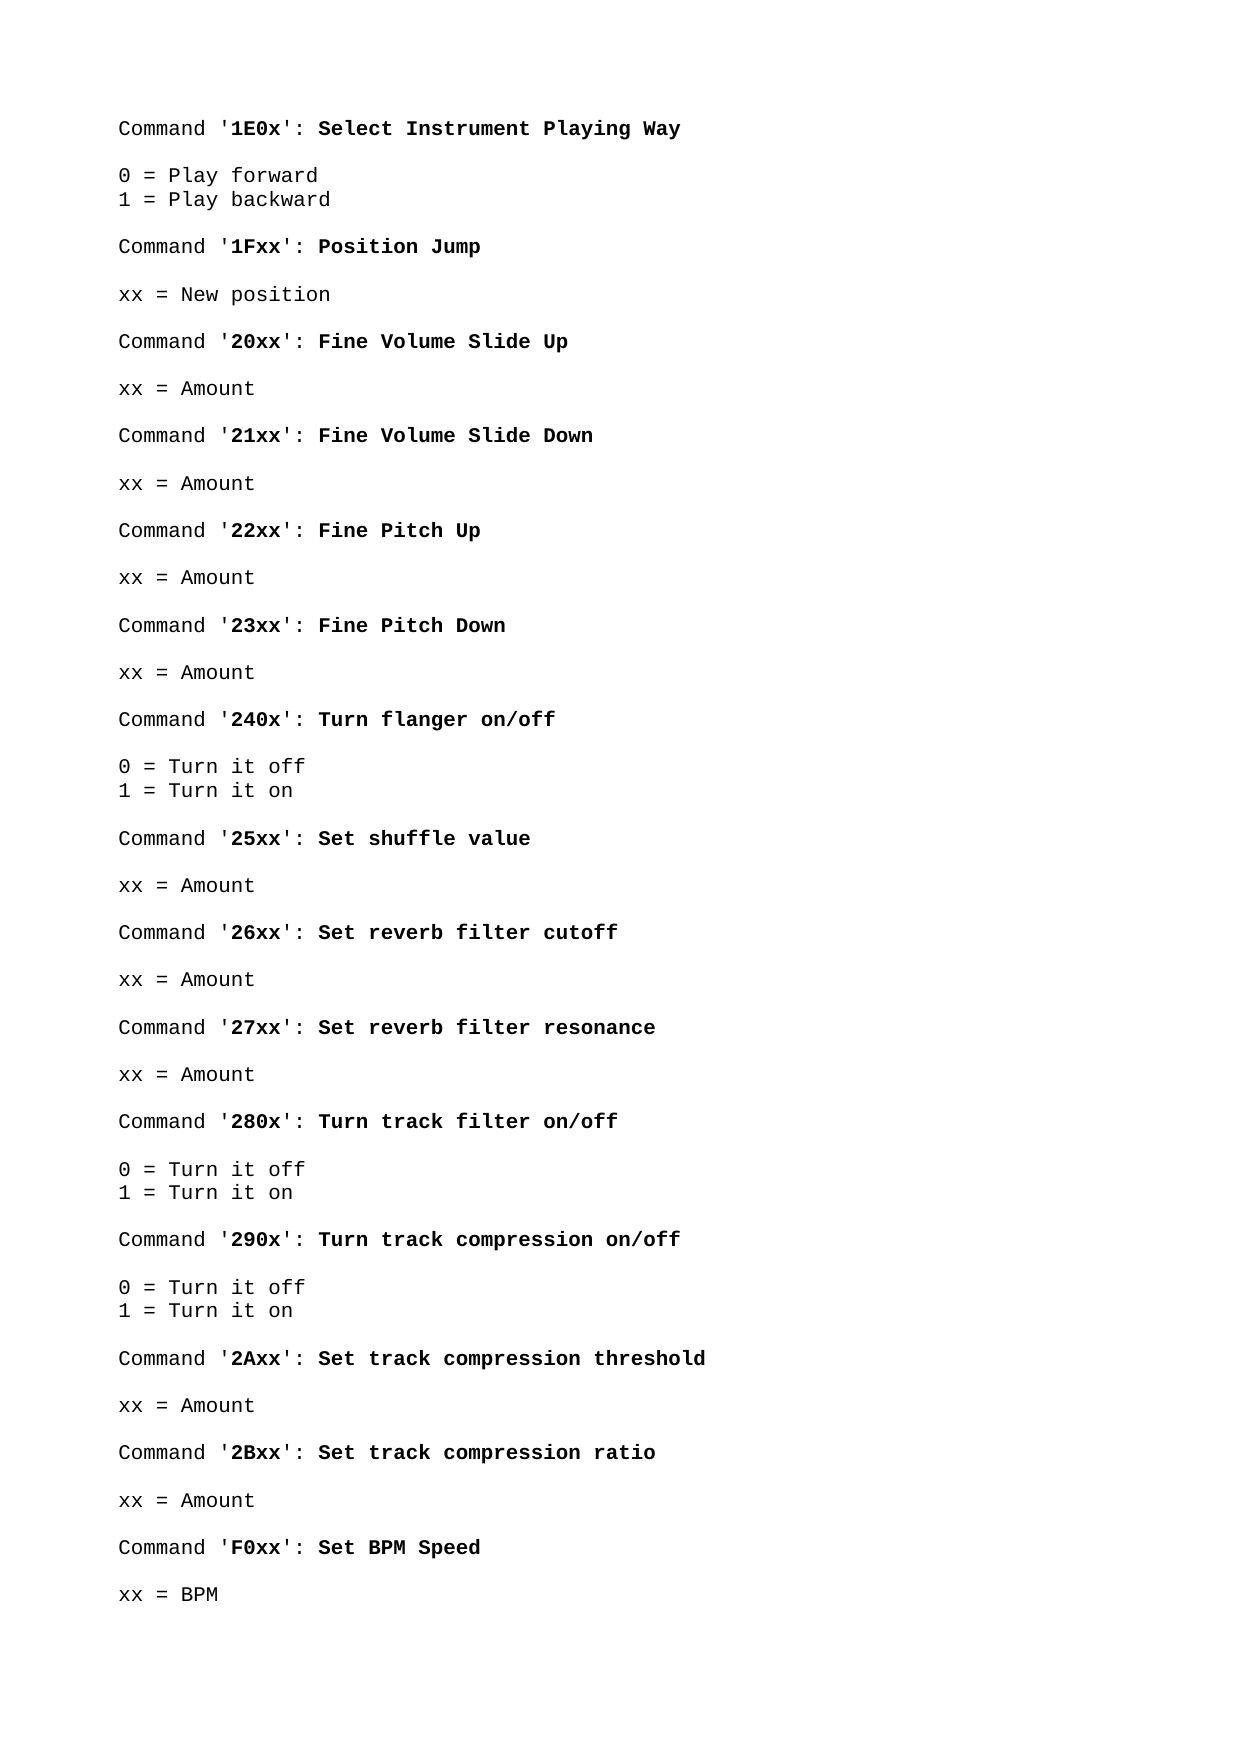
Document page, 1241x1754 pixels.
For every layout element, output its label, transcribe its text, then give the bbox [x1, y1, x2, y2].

text Command '2Bxx': Set track compression ratio [118, 1442, 1122, 1466]
text Command '25xx': Set shuffle value [118, 827, 1122, 851]
text xx = Amount [118, 567, 1122, 591]
text xx = Amount [118, 969, 1122, 993]
text 1 = Turn it on [118, 780, 1122, 804]
text xx = New position [118, 284, 1122, 307]
text Command '1E0x': Select Instrument Playing Way [118, 118, 1122, 142]
text Command '290x': Turn track compression on/off [118, 1229, 1122, 1253]
text Command '27xx': Set reverb filter resonance [118, 1017, 1122, 1040]
text Command '20xx': Fine Volume Slide Up [118, 331, 1122, 354]
text 0 = Turn it off [118, 1158, 1122, 1182]
text Command '2Axx': Set track compression threshold [118, 1348, 1122, 1371]
text xx = Amount [118, 378, 1122, 402]
text 1 = Play backward [118, 189, 1122, 213]
text Command '240x': Turn flanger on/off [118, 709, 1122, 733]
text xx = Amount [118, 875, 1122, 898]
text Command '280x': Turn track filter on/off [118, 1111, 1122, 1135]
text xx = Amount [118, 1064, 1122, 1088]
text 0 = Turn it off [118, 1277, 1122, 1300]
text Command '22xx': Fine Pitch Up [118, 520, 1122, 544]
text xx = Amount [118, 1489, 1122, 1513]
text Command '1Fxx': Position Jump [118, 236, 1122, 260]
text xx = Amount [118, 1395, 1122, 1419]
text Command '26xx': Set reverb filter cutoff [118, 922, 1122, 946]
text xx = Amount [118, 473, 1122, 496]
text Command 'F0xx': Set BPM Speed [118, 1537, 1122, 1561]
text 0 = Turn it off [118, 757, 1122, 780]
text xx = Amount [118, 662, 1122, 686]
text 0 = Play forward [118, 165, 1122, 189]
text Command '21xx': Fine Volume Slide Down [118, 426, 1122, 449]
text 1 = Turn it on [118, 1182, 1122, 1206]
text xx = BPM [118, 1584, 1122, 1608]
text Command '23xx': Fine Pitch Down [118, 615, 1122, 638]
text 1 = Turn it on [118, 1300, 1122, 1324]
